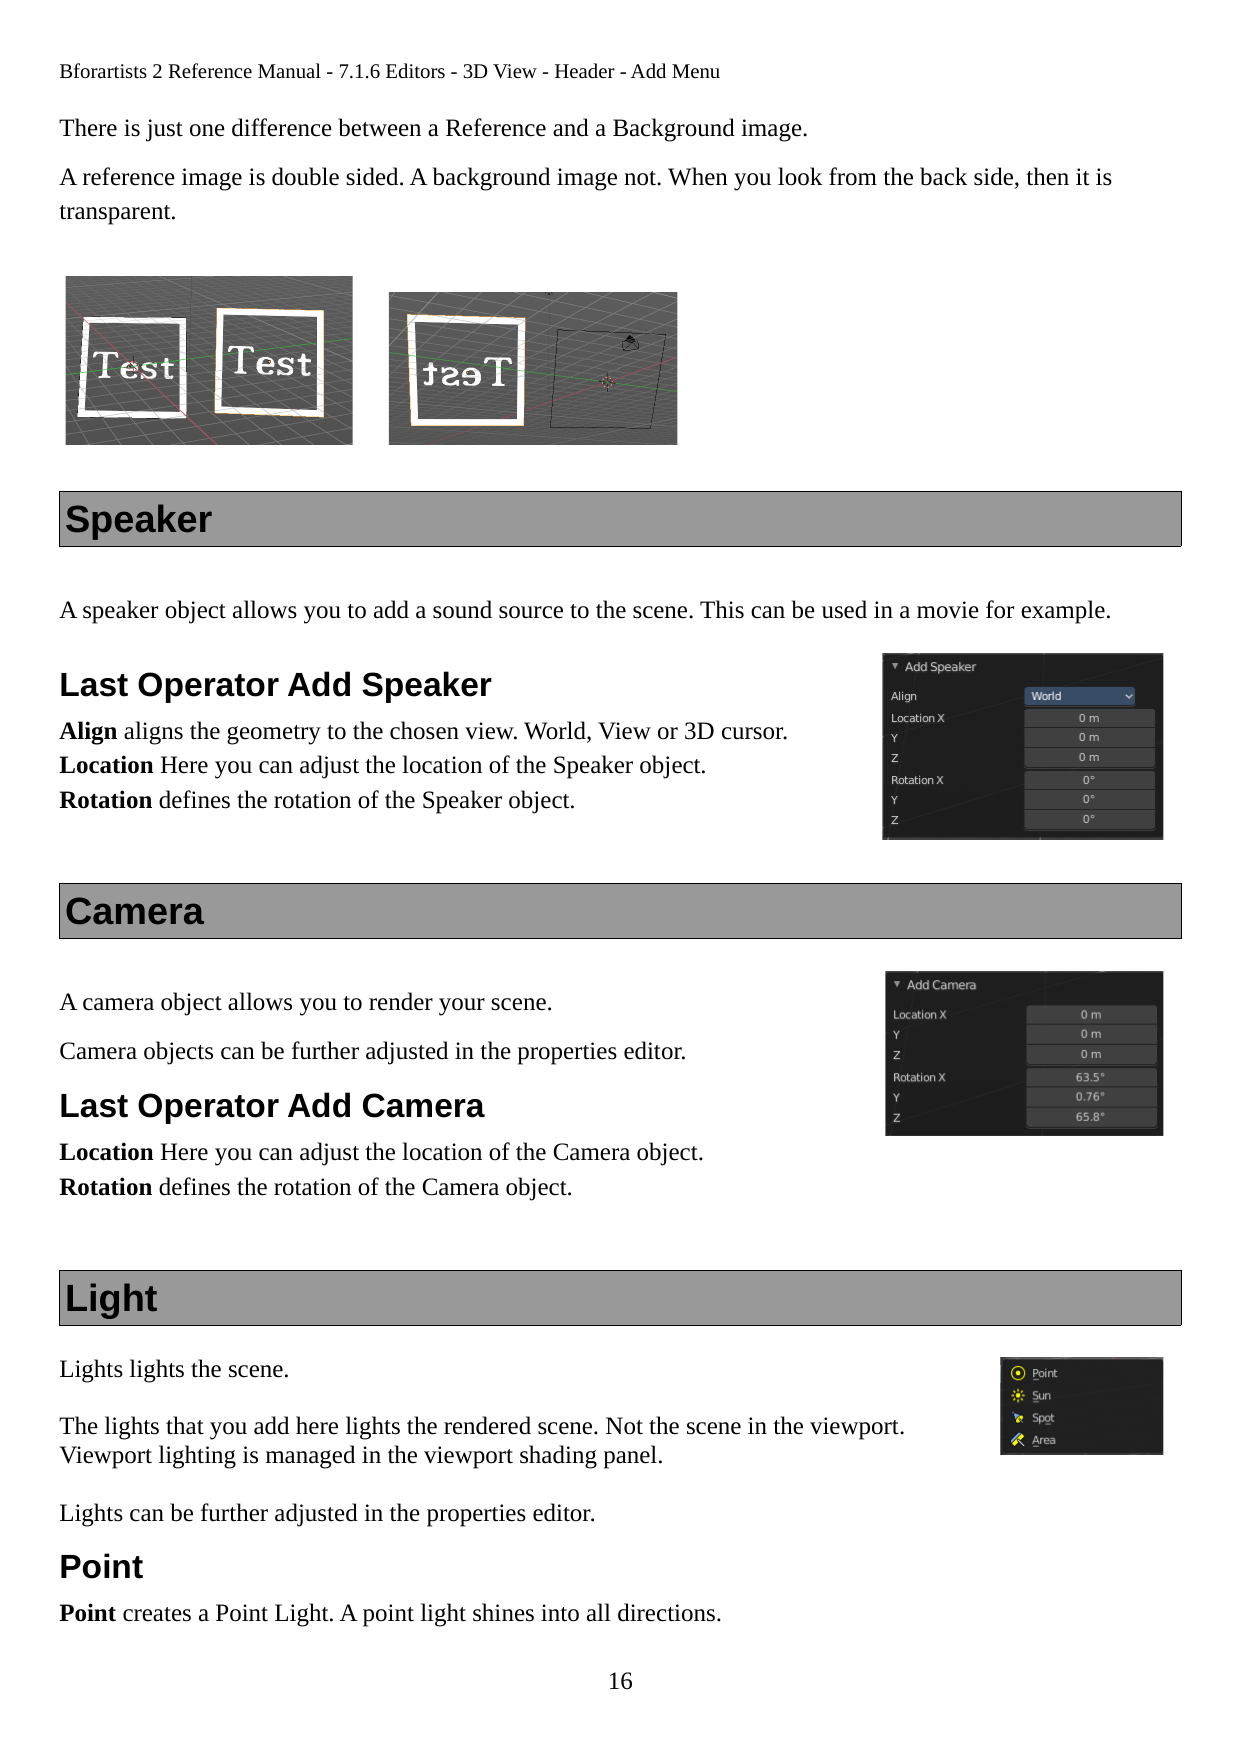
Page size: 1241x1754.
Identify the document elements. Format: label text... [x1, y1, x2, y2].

text Lights can be further adjusted in the properties editor. [59, 1498, 1181, 1526]
subtitle Point [59, 1547, 1181, 1586]
text Point creates a Point Light. A point light shines into all directions. [59, 1598, 1181, 1627]
text Camera objects can be further adjusted in the properties editor. [59, 1036, 885, 1065]
table_header Light [60, 1271, 1181, 1325]
subtitle [1164, 1086, 1181, 1125]
picture [885, 971, 1164, 1136]
subtitle [1164, 665, 1181, 703]
text The lights that you add here lights the rendered scene. Not the scene in the viewport. Viewport lighting is managed in the viewport shading panel. [59, 1411, 1181, 1469]
text A camera object allows you to render your scene. [59, 987, 885, 1016]
subtitle Last Operator Add Camera [59, 1086, 885, 1125]
text There is just one difference between a Reference and a Background image. [59, 113, 1181, 141]
text A speaker object allows you to add a sound source to the scene. This can be used in a movie for example. [59, 595, 1181, 624]
picture [882, 653, 1164, 840]
text Lights lights the scene. [59, 1354, 1181, 1383]
text Align aligns the geometry to the chosen view. World, View or 3D cursor. Location Here you can adjust the location of the Speaker object. Rotation defines the rotation of the Speaker object. [59, 716, 882, 814]
picture [388, 292, 678, 445]
picture [1000, 1357, 1164, 1455]
table_header Speaker [60, 492, 1181, 546]
table_header Camera [60, 884, 1181, 938]
text A reference image is double sided. A background image not. When you look from the back side, then it is transparent. [59, 162, 1181, 225]
picture [65, 276, 353, 445]
subtitle Last Operator Add Speaker [59, 665, 882, 703]
text Location Here you can adjust the location of the Camera object. Rotation defines the rotation of the Camera object. [59, 1137, 1181, 1200]
